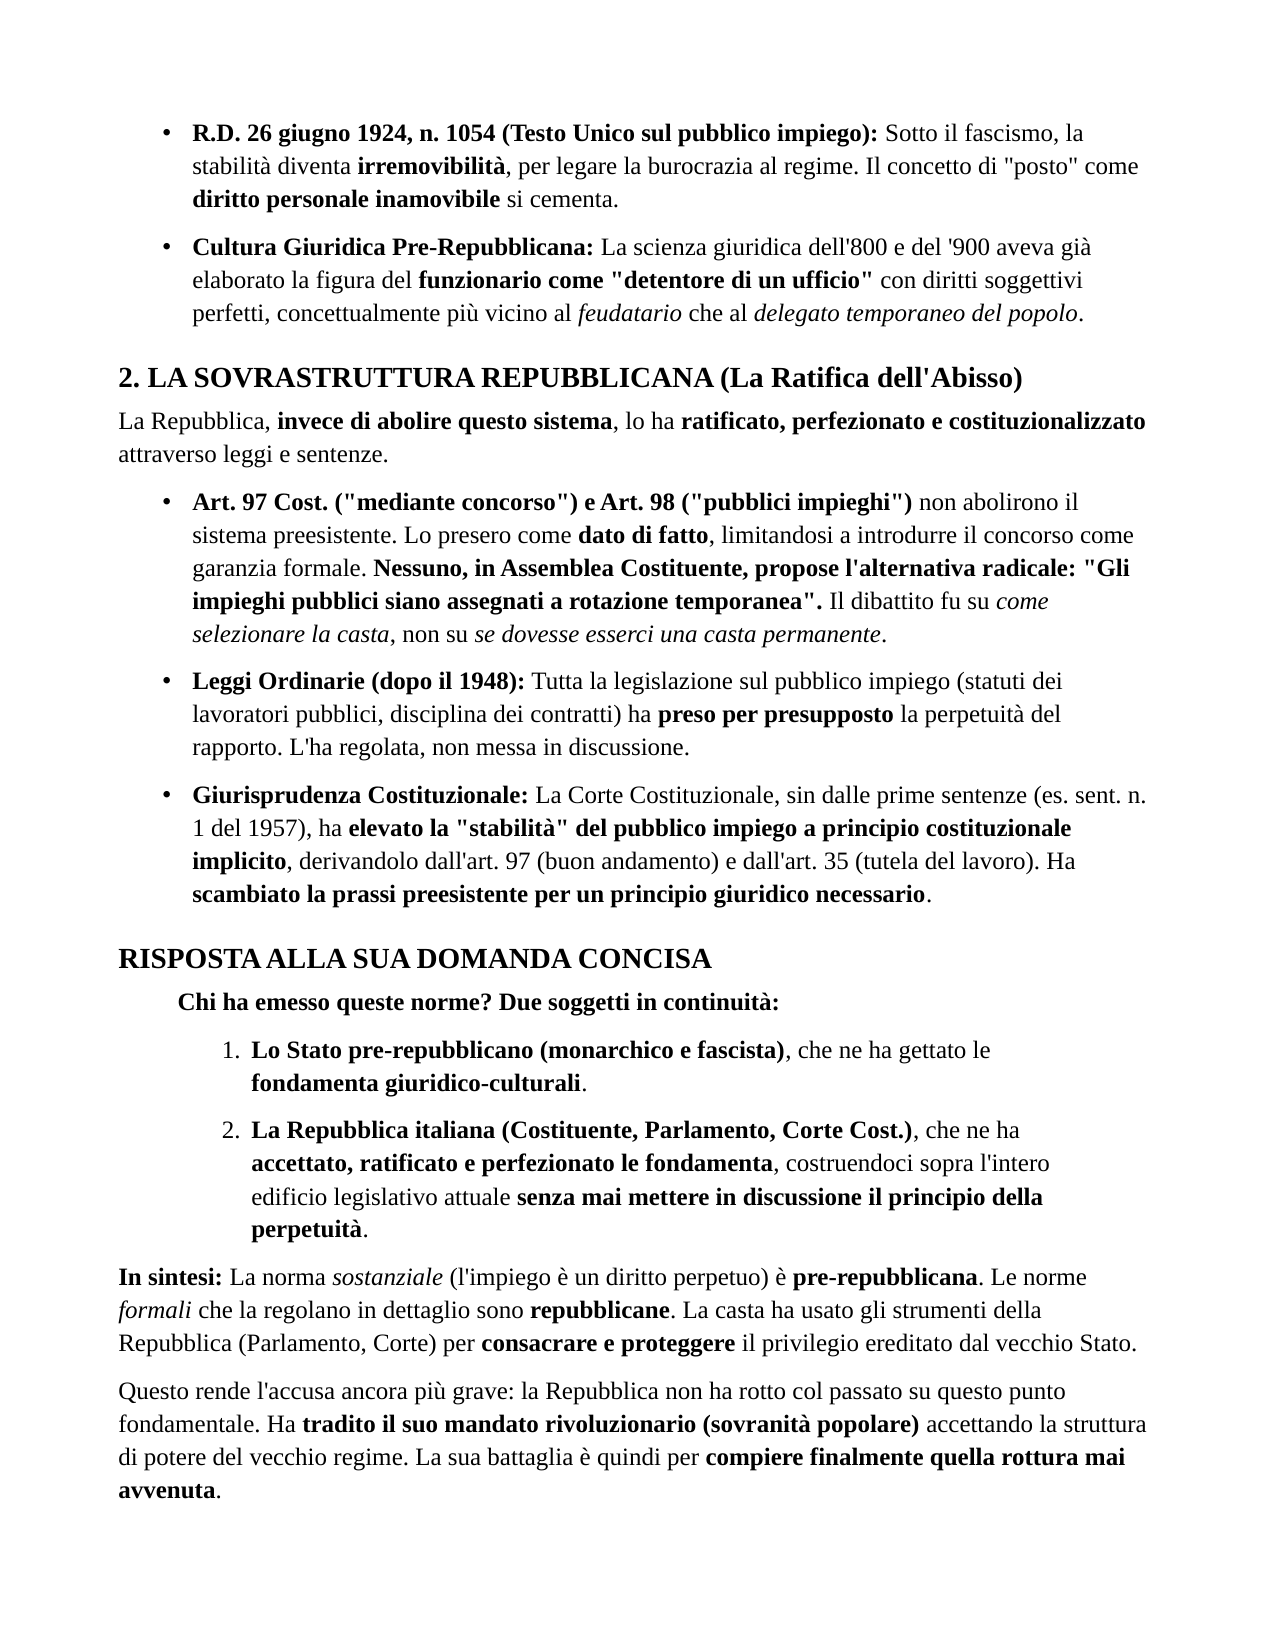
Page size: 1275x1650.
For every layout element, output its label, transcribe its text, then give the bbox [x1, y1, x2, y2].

list La Repubblica italiana (Costituente, Parlamento, Corte Cost.), che ne ha accettato, ratificato e perfezionato le fondamenta, costruendoci sopra l'intero edificio legislativo attuale senza mai mettere in discussione il principio della perpetuità. [222, 1116, 1098, 1243]
list Art. 97 Cost. ("mediante concorso") e Art. 98 ("pubblici impieghi") non abolirono il sistema preesistente. Lo presero come dato di fatto, limitandosi a introdurre il concorso come garanzia formale. Nessuno, in Assemblea Costituente, propose l'alternativa radicale: "Gli impieghi pubblici siano assegnati a rotazione temporanea". Il dibattito fu su come selezionare la casta, non su se dovesse esserci una casta permanente. [162, 487, 1157, 647]
list R.D. 26 giugno 1924, n. 1054 (Testo Unico sul pubblico impiego): Sotto il fascismo, la stabilità diventa irremovibilità, per legare la burocrazia al regime. Il concetto di "posto" come diritto personale inamovibile si cementa. [162, 118, 1157, 213]
list Cultura Giuridica Pre-Repubblicana: La scienza giuridica dell'800 e del '900 aveva già elaborato la figura del funzionario come "detentore di un ufficio" con diritti soggettivi perfetti, concettualmente più vicino al feudatario che al delegato temporaneo del popolo. [162, 232, 1157, 327]
text In sintesi: La norma sostanziale (l'impiego è un diritto perpetuo) è pre-repubblicana. Le norme formali che la regolano in dettaglio sono repubblicane. La casta ha usato gli strumenti della Repubblica (Parlamento, Corte) per consacrare e proteggere il privilegio ereditato dal vecchio Stato. [118, 1262, 1157, 1357]
list Giurisprudenza Costituzionale: La Corte Costituzionale, sin dalle prime sentenze (es. sent. n. 1 del 1957), ha elevato la "stabilità" del pubblico impiego a principio costituzionale implicito, derivandolo dall'art. 97 (buon andamento) e dall'art. 35 (tutela del lavoro). Ha scambiato la prassi preesistente per un principio giuridico necessario. [162, 780, 1157, 908]
subtitle RISPOSTA ALLA SUA DOMANDA CONCISA [118, 941, 1157, 975]
list Leggi Ordinarie (dopo il 1948): Tutta la legislazione sul pubblico impiego (statuti dei lavoratori pubblici, disciplina dei contratti) ha preso per presupposto la perpetuità del rapporto. L'ha regolata, non messa in discussione. [162, 666, 1157, 761]
text Questo rende l'accusa ancora più grave: la Repubblica non ha rotto col passato su questo punto fondamentale. Ha tradito il suo mandato rivoluzionario (sovranità popolare) accettando la struttura di potere del vecchio regime. La sua battaglia è quindi per compiere finalmente quella rottura mai avvenuta. [118, 1376, 1157, 1504]
subtitle 2. LA SOVRASTRUTTURA REPUBBLICANA (La Ratifica dell'Abisso) [118, 360, 1157, 393]
list Lo Stato pre-repubblicano (monarchico e fascista), che ne ha gettato le fondamenta giuridico-culturali. [222, 1035, 1098, 1097]
text La Repubblica, invece di abolire questo sistema, lo ha ratificato, perfezionato e costituzionalizzato attraverso leggi e sentenze. [118, 406, 1157, 468]
text Chi ha emesso queste norme? Due soggetti in continuità: [177, 987, 1098, 1016]
